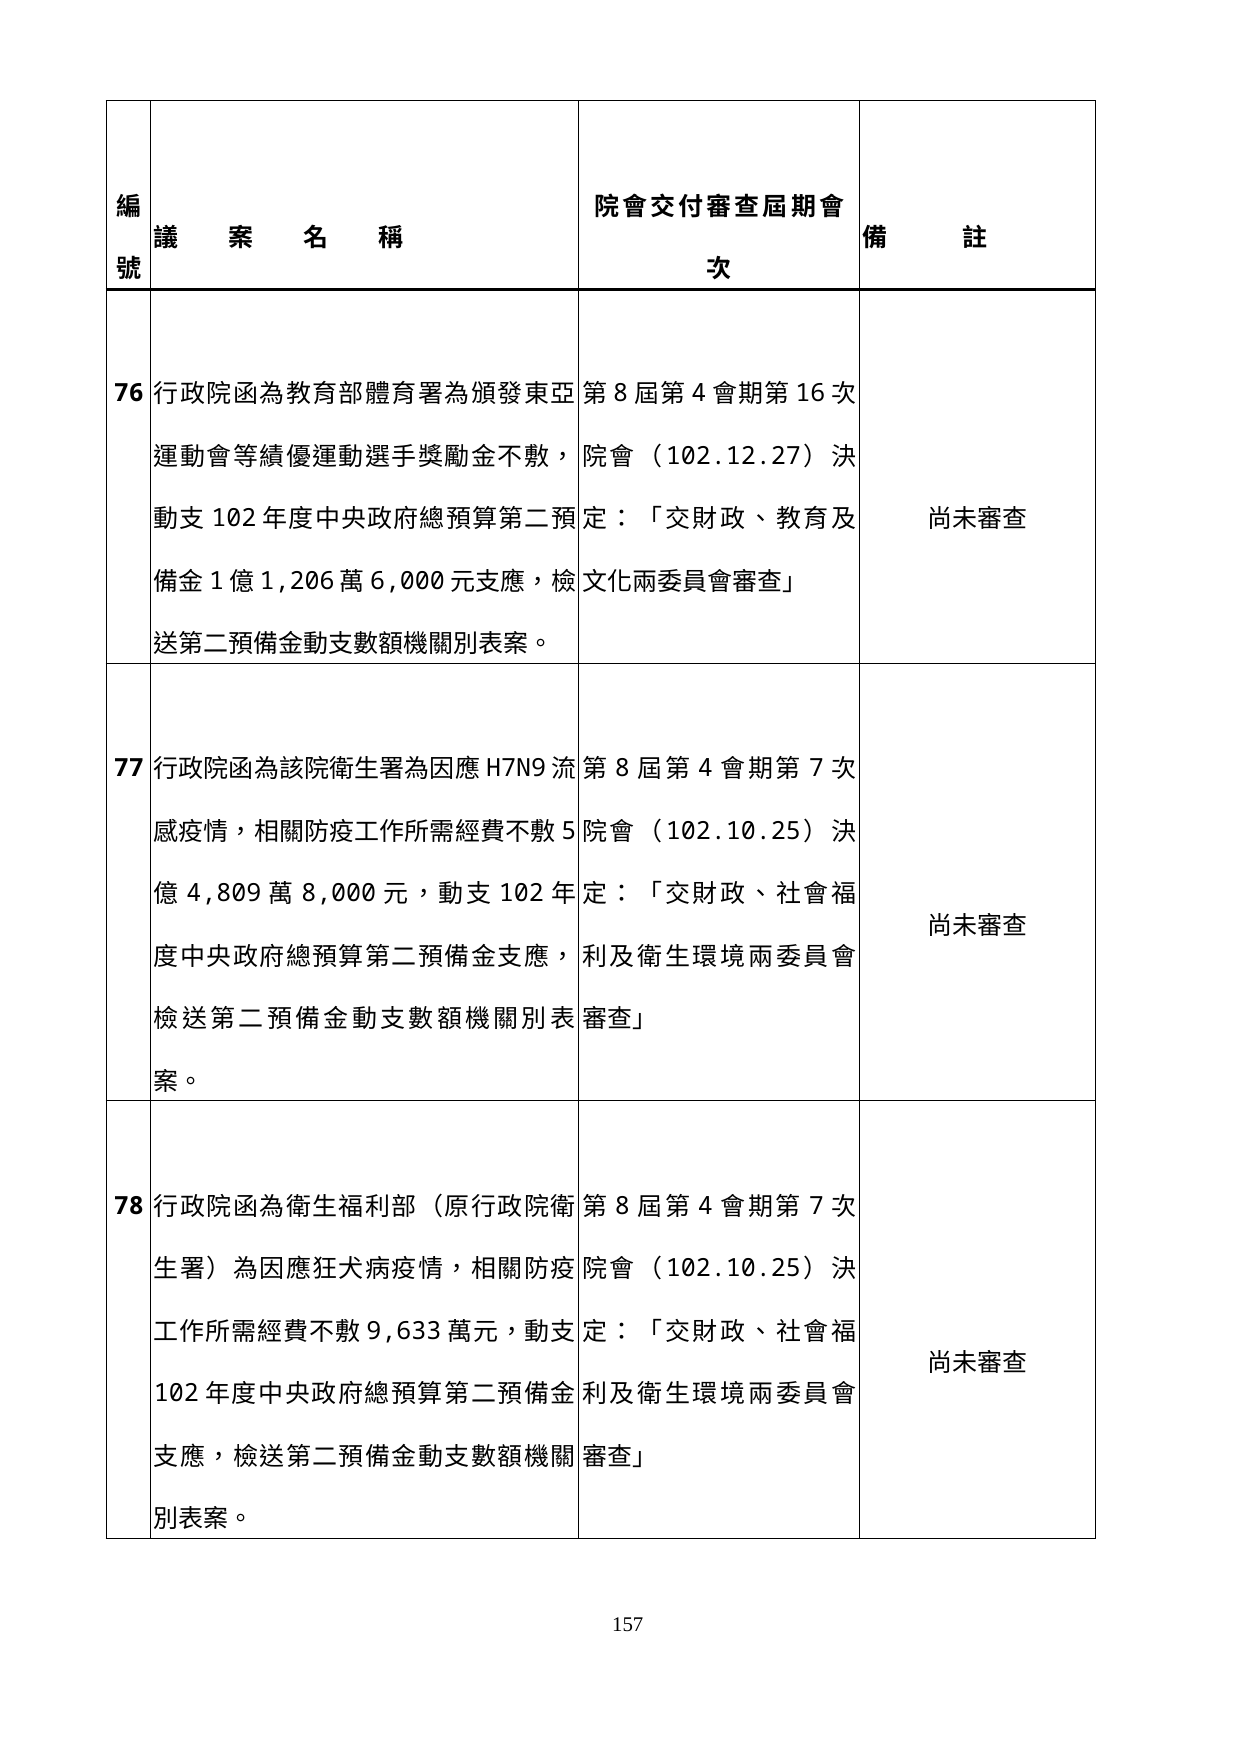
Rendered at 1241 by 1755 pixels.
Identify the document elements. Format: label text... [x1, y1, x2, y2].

table_cell 行政院函為該院衛生署為因應H7N9流感疫情，相關防疫工作所需經費不敷5億4,809萬8,000元，動支102年度中央政府總預算第二預備金支應，檢送第二預備金動支數額機關別表案。 [151, 664, 578, 1100]
table_cell 第8屆第4會期第16次院會（102.12.27）決定：「交財政、教育及文化兩委員會審查」 [579, 291, 859, 663]
table_header 院會交付審查屆期會 次 [579, 101, 859, 288]
table_header 備 註 [860, 101, 1095, 288]
table_cell [107, 1101, 150, 1538]
table_header 議 案 名 稱 [151, 101, 578, 288]
table_header 編號 [107, 101, 150, 288]
table_cell [107, 664, 150, 1100]
table_cell 尚未審查 [860, 664, 1095, 1100]
table_cell 行政院函為衛生福利部（原行政院衛生署）為因應狂犬病疫情，相關防疫工作所需經費不敷9,633萬元，動支102年度中央政府總預算第二預備金支應，檢送第二預備金動支數額機關別表案。 [151, 1101, 578, 1538]
table_cell 尚未審查 [860, 1101, 1095, 1538]
table_cell 第8屆第4會期第7次院會（102.10.25）決定：「交財政、社會福利及衛生環境兩委員會審查」 [579, 1101, 859, 1538]
table_cell 行政院函為教育部體育署為頒發東亞運動會等績優運動選手獎勵金不敷，動支102年度中央政府總預算第二預備金1億1,206萬6,000元支應，檢送第二預備金動支數額機關別表案。 [151, 291, 578, 663]
table_cell 第8屆第4會期第7次院會（102.10.25）決定：「交財政、社會福利及衛生環境兩委員會審查」 [579, 664, 859, 1100]
table_cell 尚未審查 [860, 291, 1095, 663]
table_cell [107, 291, 150, 663]
